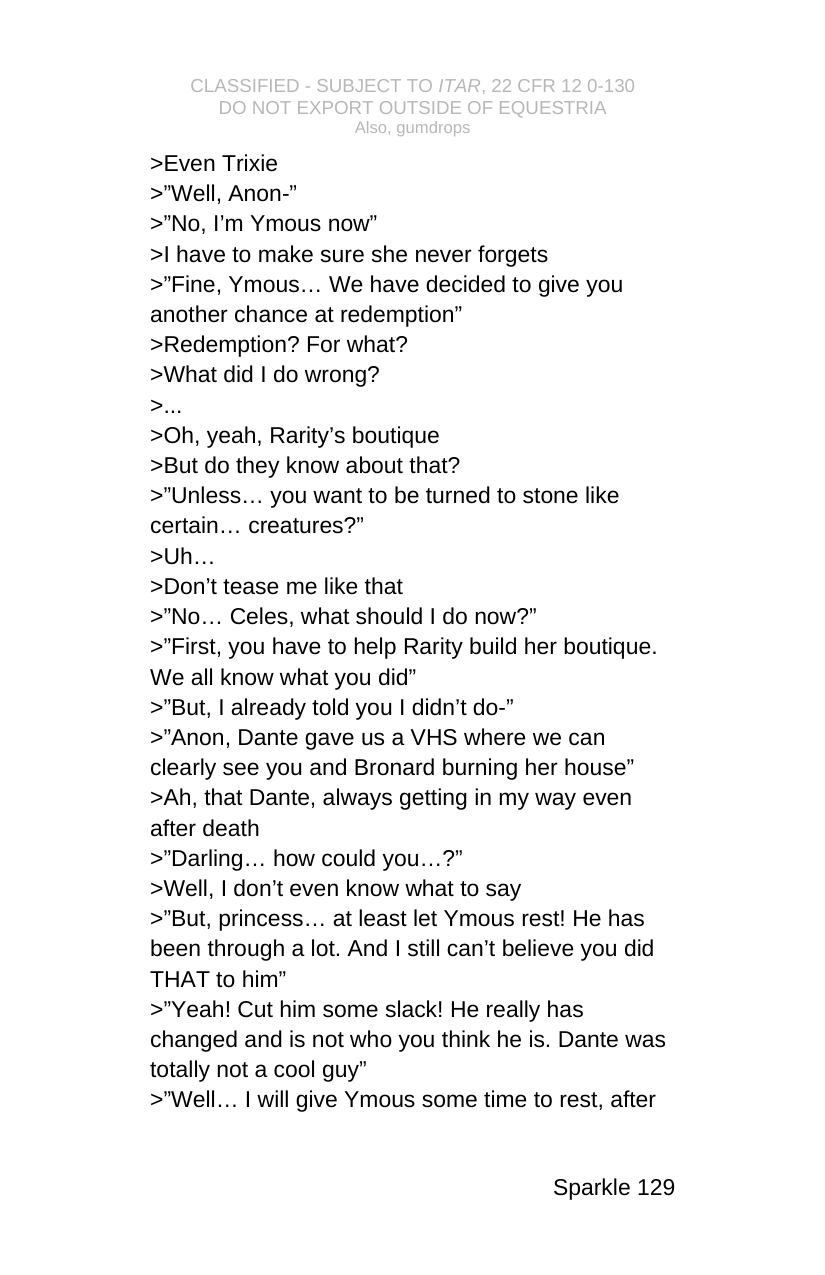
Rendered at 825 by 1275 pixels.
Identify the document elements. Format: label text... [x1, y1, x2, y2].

text >”Well… I will give Ymous some time to rest, after [150, 1086, 675, 1113]
text >Redemption? For what? [150, 331, 675, 358]
text >Don’t tease me like that [150, 573, 675, 599]
text >”Well, Anon-” [150, 180, 675, 207]
text >I have to make sure she never forgets [150, 241, 675, 267]
text >”Darling… how could you…?” [150, 845, 675, 871]
text >”Unless… you want to be turned to stone like certain… creatures?” [150, 482, 675, 539]
text >Oh, yeah, Rarity’s boutique [150, 422, 675, 448]
text >But do they know about that? [150, 452, 675, 478]
text >”But, princess… at least let Ymous rest! He has been through a lot. And I still can’t believe you did THAT to him” [150, 905, 675, 992]
text >”First, you have to help Rarity build her boutique. We all know what you did” [150, 633, 675, 690]
text >Ah, that Dante, always getting in my way even after death [150, 784, 675, 841]
text >”Fine, Ymous… We have decided to give you another chance at redemption” [150, 271, 675, 327]
text >What did I do wrong? [150, 361, 675, 388]
text >Even Trixie [150, 150, 675, 176]
text >”No, I’m Ymous now” [150, 210, 675, 237]
text >Uh… [150, 543, 675, 569]
text >”Yeah! Cut him some slack! He really has changed and is not who you think he is. Dante was totally not a cool guy” [150, 996, 675, 1083]
text >... [150, 392, 675, 418]
text >”Anon, Dante gave us a VHS where we can clearly see you and Bronard burning her house” [150, 724, 675, 781]
text >”But, I already told you I didn’t do-” [150, 694, 675, 720]
text >”No… Celes, what should I do now?” [150, 603, 675, 629]
text >Well, I don’t even know what to say [150, 875, 675, 901]
